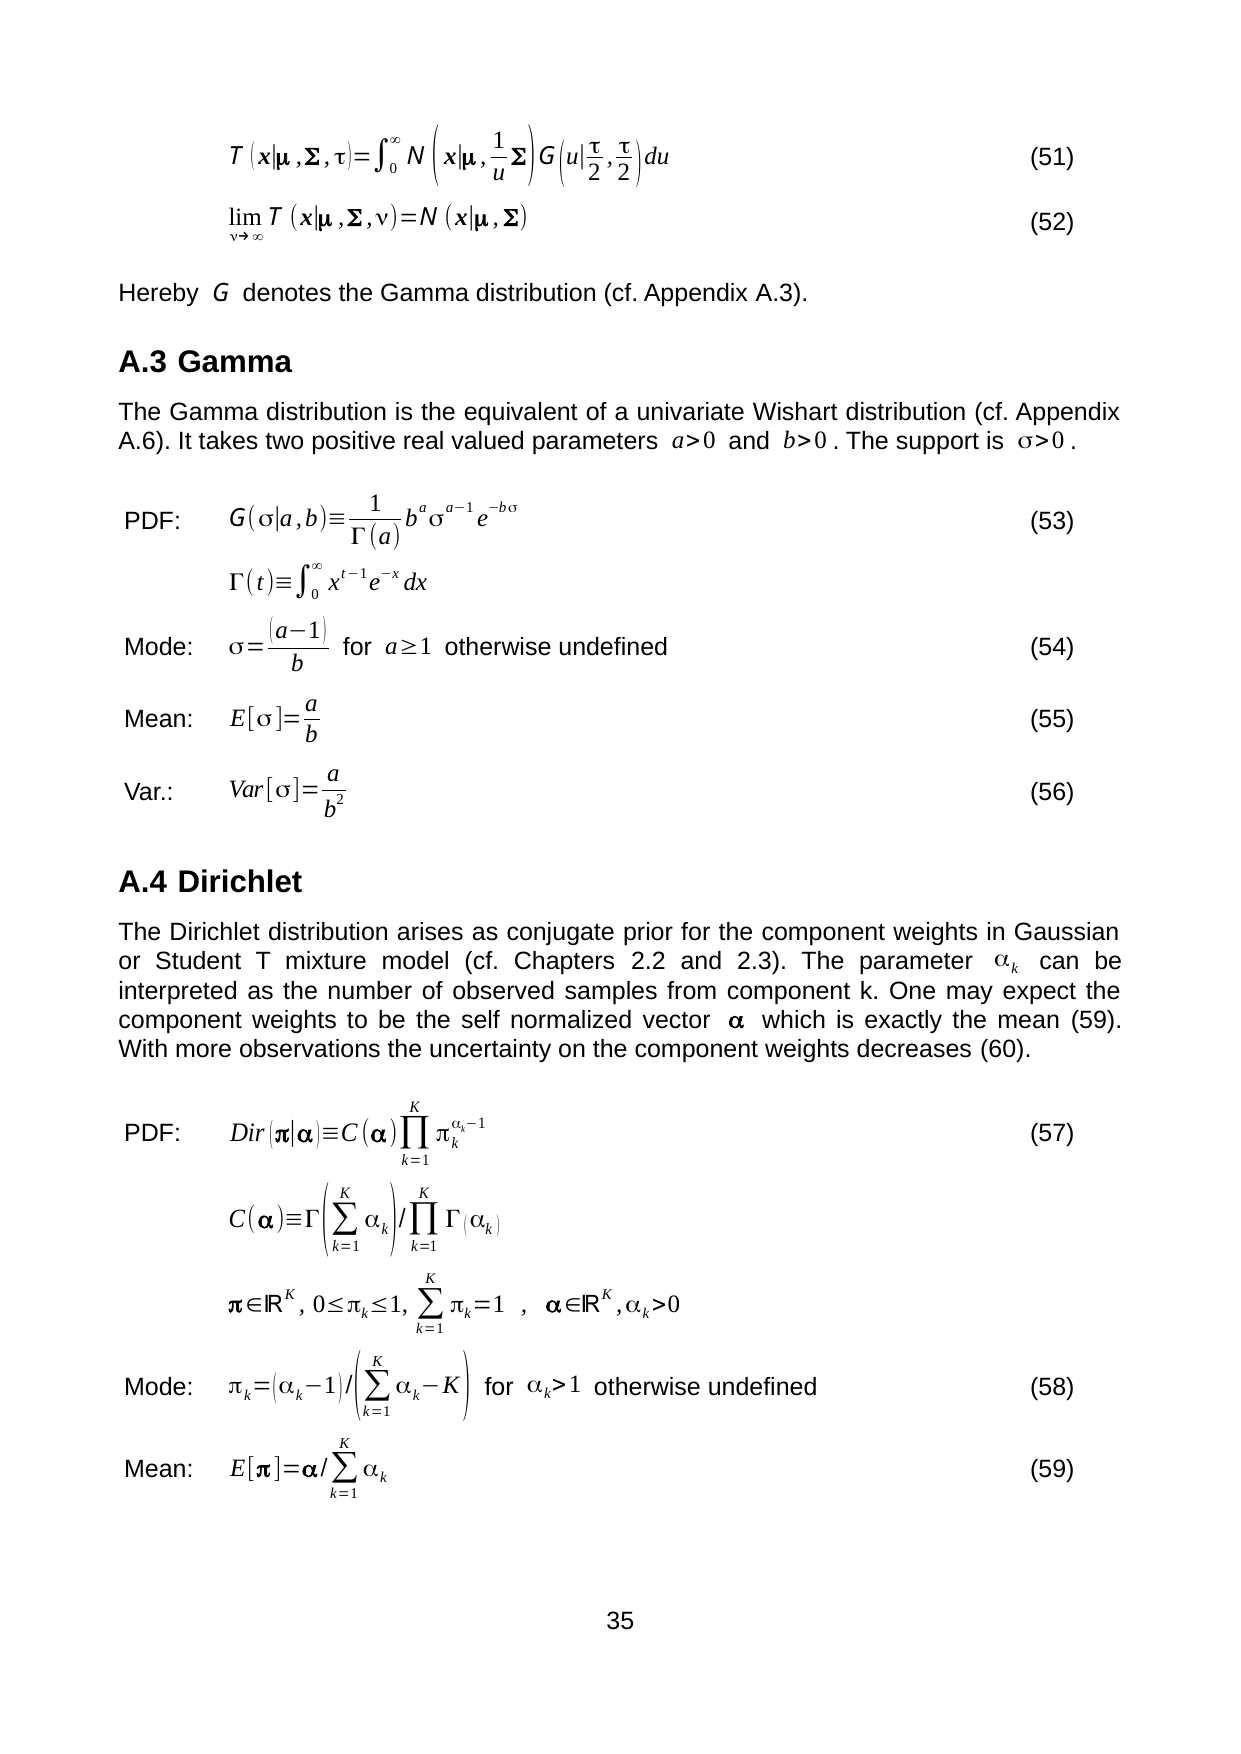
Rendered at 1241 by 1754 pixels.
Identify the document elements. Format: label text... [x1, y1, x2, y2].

table_cell (58) [1024, 1343, 1123, 1429]
table_cell Mean: [118, 1429, 217, 1508]
text Hereby denotes the Gamma distribution (cf. Appendix A.3). [118, 276, 1122, 309]
table_cell Var.: [118, 754, 217, 828]
table_cell [217, 1175, 1024, 1264]
table_cell [217, 1429, 1024, 1508]
table_header [217, 195, 1024, 248]
table_cell [217, 754, 1024, 828]
table_cell [118, 1175, 217, 1264]
table_cell Mode: [118, 1343, 217, 1429]
table_header (52) [1024, 195, 1123, 248]
table_cell [118, 557, 217, 609]
table_cell Mode: [118, 610, 217, 683]
table_cell [118, 1264, 217, 1343]
table_cell (55) [1024, 683, 1123, 754]
table_header [217, 484, 1024, 557]
table_header [118, 195, 217, 248]
table_header PDF: [118, 1091, 217, 1174]
table_header (51) [1024, 118, 1123, 195]
table_cell [217, 557, 1024, 609]
table_cell for otherwise undefined [217, 610, 1024, 683]
table_cell Mean: [118, 683, 217, 754]
table_header [118, 118, 217, 195]
table_header [217, 1091, 1024, 1174]
title Gamma [118, 343, 1122, 379]
table_header PDF: [118, 484, 217, 557]
table_header (57) [1024, 1091, 1123, 1174]
table_header [217, 118, 1024, 195]
table_cell (54) [1024, 610, 1123, 683]
table_cell [1024, 1175, 1123, 1264]
table_cell [1024, 557, 1123, 609]
table_cell [217, 1264, 1024, 1343]
text The Gamma distribution is the equivalent of a univariate Wishart distribution (cf. Appendix A.6). It takes two positive real valued parameters and . The support is . [118, 397, 1122, 455]
text The Dirichlet distribution arises as conjugate prior for the component weights in Gaussian or Student T mixture model (cf. Chapters 2.2 and 2.3). The parameter can be interpreted as the number of observed samples from component k. One may expect the component weights to be the self normalized vector which is exactly the mean (59). With more observations the uncertainty on the component weights decreases (60). [118, 917, 1122, 1062]
table_header (53) [1024, 484, 1123, 557]
table_cell (56) [1024, 754, 1123, 828]
table_cell [217, 683, 1024, 754]
table_cell [1024, 1264, 1123, 1343]
table_cell for otherwise undefined [217, 1343, 1024, 1429]
table_cell (59) [1024, 1429, 1123, 1508]
title Dirichlet [118, 863, 1122, 899]
